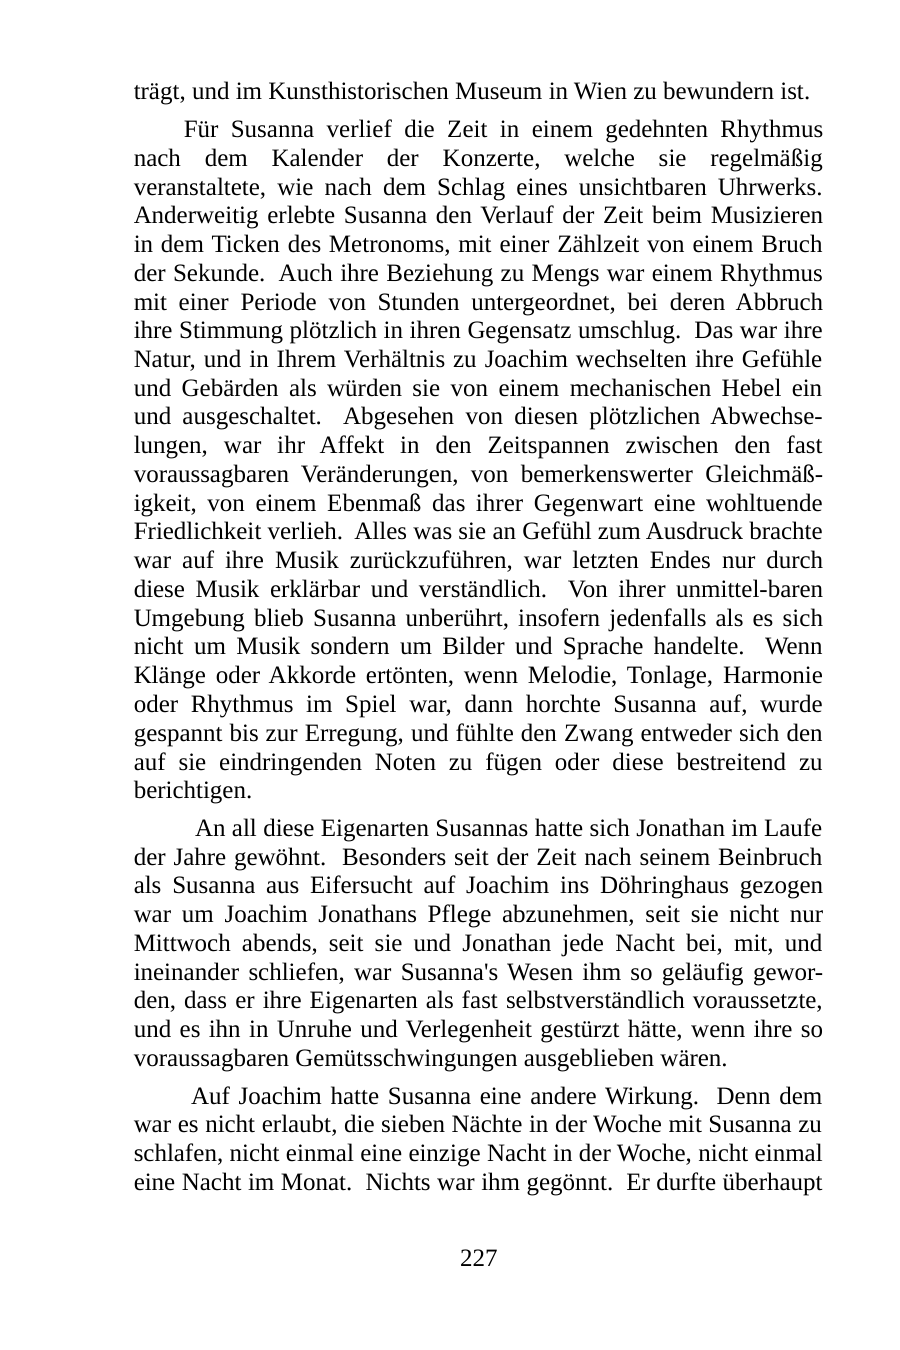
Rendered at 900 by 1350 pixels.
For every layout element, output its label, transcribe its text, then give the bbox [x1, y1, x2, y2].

text Für Susanna verlief die Zeit in einem gedehnten Rhythmus nach dem Kalender der Konzerte, welche sie regelmäßig veranstaltete, wie nach dem Schlag eines unsichtbaren Uhrwerks. Anderweitig erlebte Susanna den Verlauf der Zeit beim Musizieren in dem Ticken des Metronoms, mit einer Zählzeit von einem Bruch der Sekunde. Auch ihre Beziehung zu Mengs war einem Rhythmus mit einer Periode von Stunden untergeordnet, bei deren Abbruch ihre Stimmung plötzlich in ihren Gegensatz umschlug. Das war ihre Natur, und in Ihrem Verhältnis zu Joachim wechselten ihre Gefühle und Gebärden als würden sie von einem mechanischen Hebel ein und ausgeschaltet. Abgesehen von diesen plötzlichen Abwechse-lungen, war ihr Affekt in den Zeitspannen zwischen den fast voraussagbaren Veränderungen, von bemerkenswerter Gleichmäß-igkeit, von einem Ebenmaß das ihrer Gegenwart eine wohltuende Friedlichkeit verlieh. Alles was sie an Gefühl zum Ausdruck brachte war auf ihre Musik zurückzuführen, war letzten Endes nur durch diese Musik erklärbar und verständlich. Von ihrer unmittel-baren Umgebung blieb Susanna unberührt, insofern jedenfalls als es sich nicht um Musik sondern um Bilder und Sprache handelte. Wenn Klänge oder Akkorde ertönten, wenn Melodie, Tonlage, Harmonie oder Rhythmus im Spiel war, dann horchte Susanna auf, wurde gespannt bis zur Erregung, und fühlte den Zwang entweder sich den auf sie eindringenden Noten zu fügen oder diese bestreitend zu berichtigen. [133, 114, 823, 804]
text An all diese Eigenarten Susannas hatte sich Jonathan im Laufe der Jahre gewöhnt. Besonders seit der Zeit nach seinem Beinbruch als Susanna aus Eifersucht auf Joachim ins Döhringhaus gezogen war um Joachim Jonathans Pflege abzunehmen, seit sie nicht nur Mittwoch abends, seit sie und Jonathan jede Nacht bei, mit, und ineinander schliefen, war Susanna's Wesen ihm so geläufig gewor-den, dass er ihre Eigenarten als fast selbstverständlich voraussetzte, und es ihn in Unruhe und Verlegenheit gestürzt hätte, wenn ihre so voraussagbaren Gemütsschwingungen ausgeblieben wären. [133, 813, 823, 1072]
text trägt, und im Kunsthistorischen Museum in Wien zu bewundern ist. [133, 76, 823, 105]
text Auf Joachim hatte Susanna eine andere Wirkung. Denn dem war es nicht erlaubt, die sieben Nächte in der Woche mit Susanna zu schlafen, nicht einmal eine einzige Nacht in der Woche, nicht einmal eine Nacht im Monat. Nichts war ihm gegönnt. Er durfte überhaupt [133, 1081, 823, 1196]
